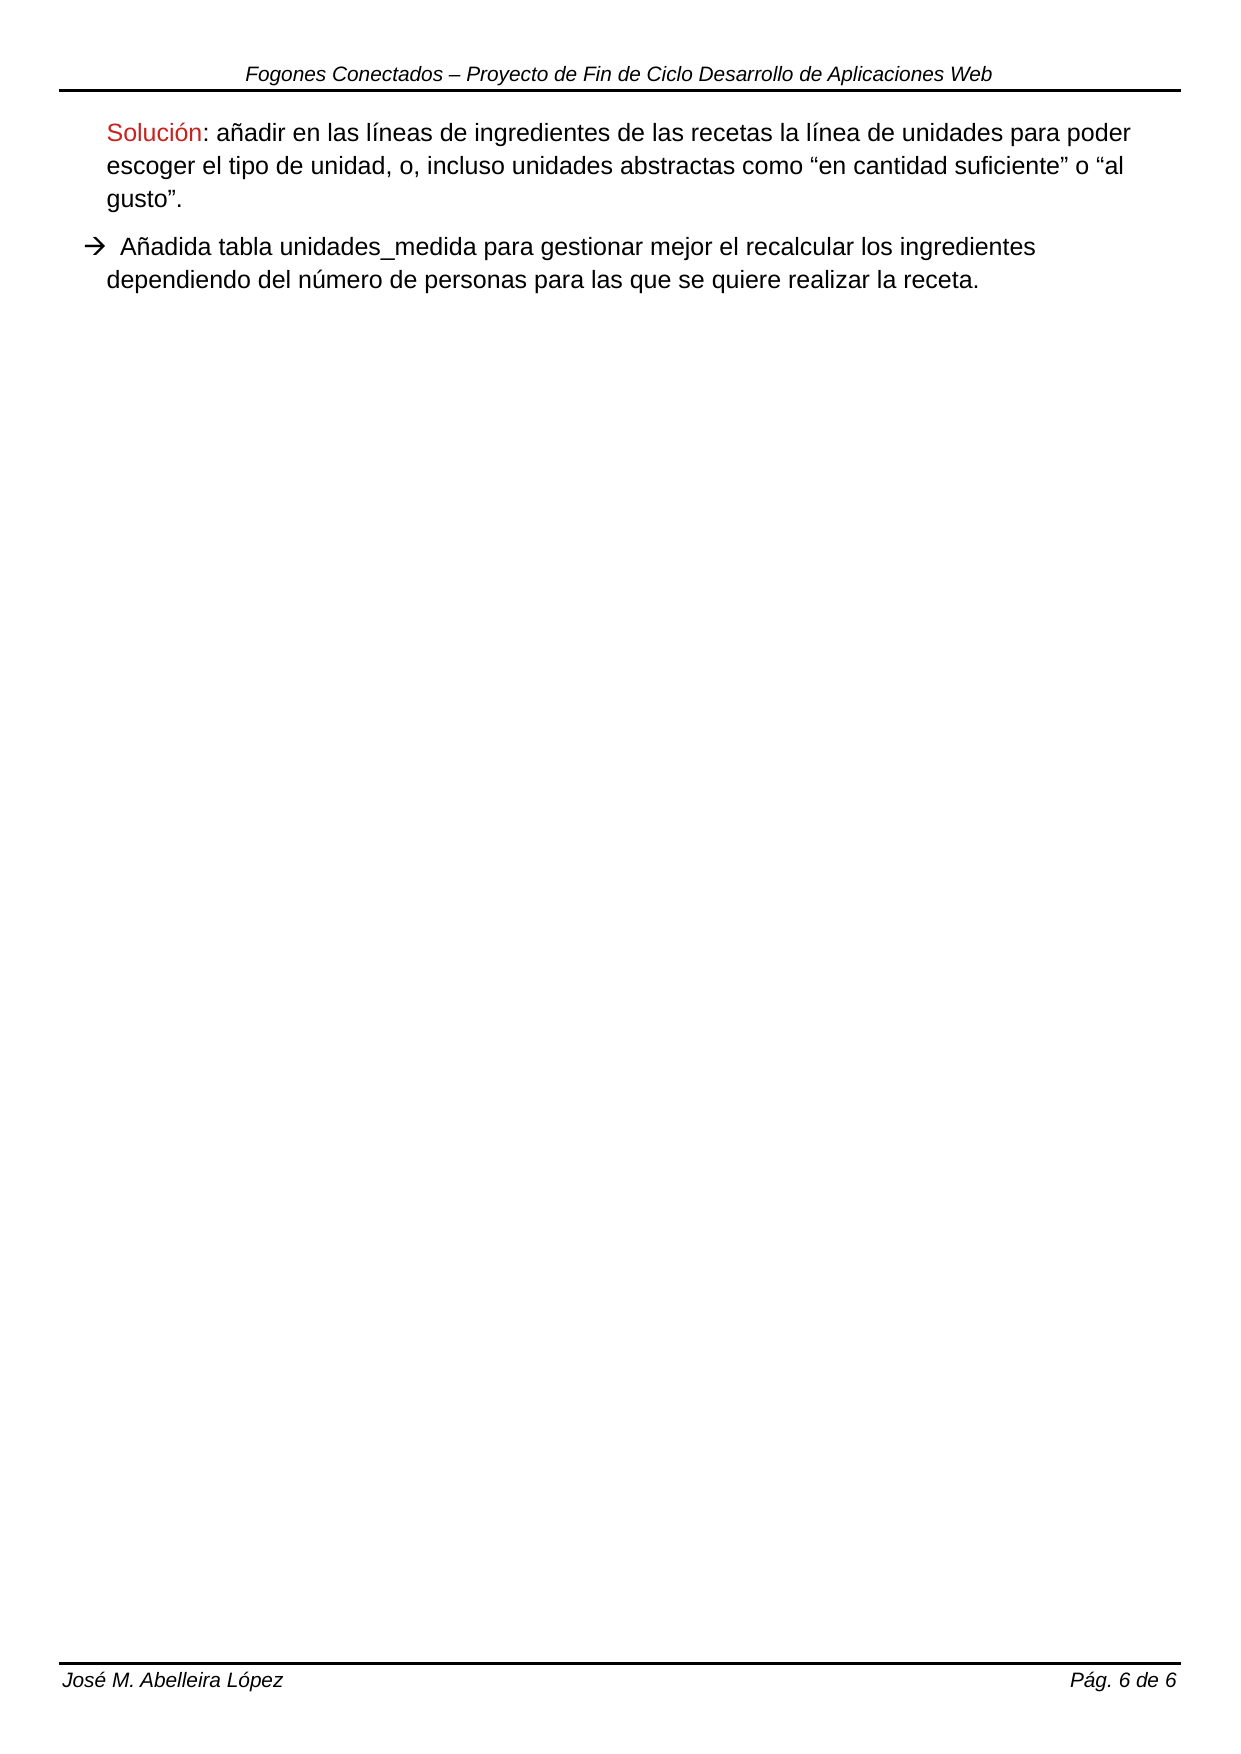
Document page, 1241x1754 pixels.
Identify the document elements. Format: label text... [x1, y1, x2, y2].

list Solución: añadir en las líneas de ingredientes de las recetas la línea de unidades para poder escoger el tipo de unidad, o, incluso unidades abstractas como “en cantidad suficiente” o “al gusto”. [83, 118, 1181, 213]
list Añadida tabla unidades_medida para gestionar mejor el recalcular los ingredientes dependiendo del número de personas para las que se quiere realizar la receta. [83, 232, 1181, 293]
